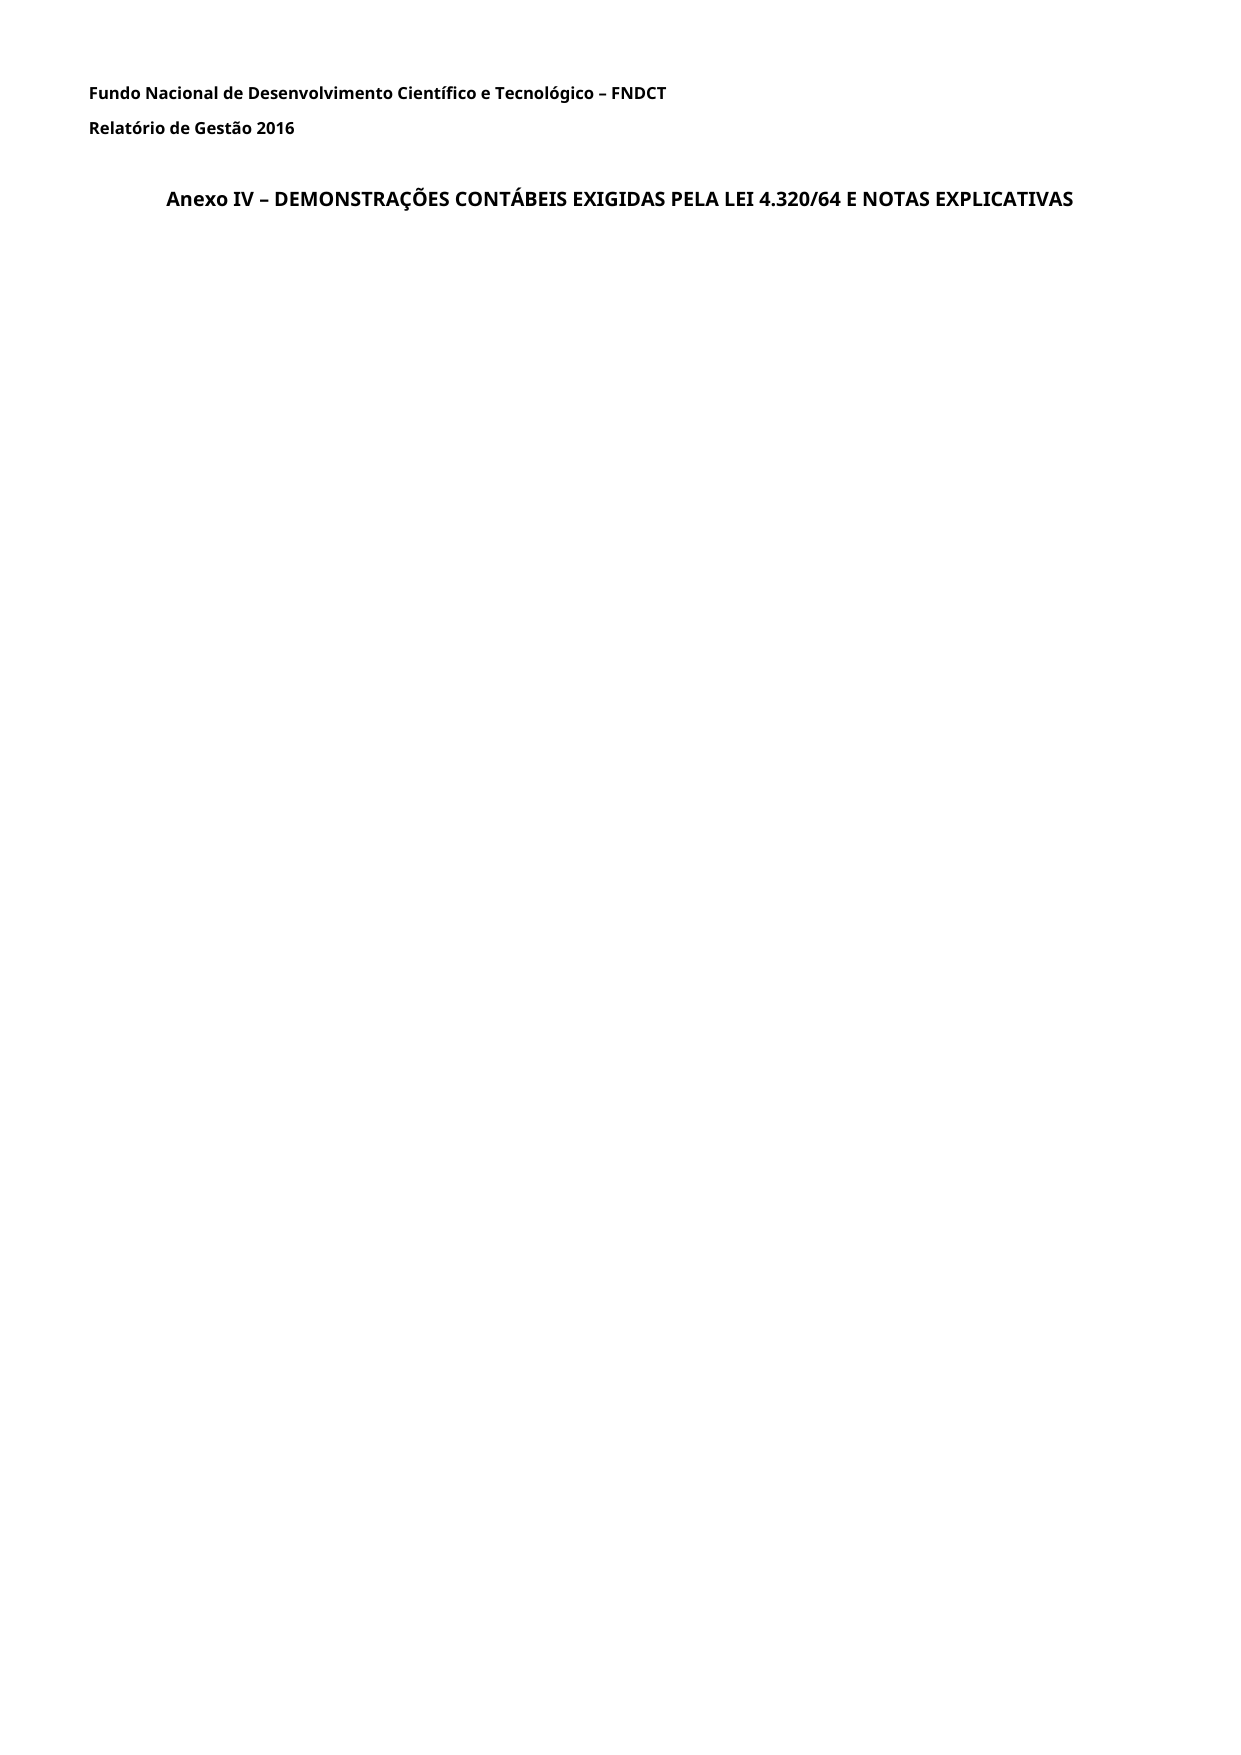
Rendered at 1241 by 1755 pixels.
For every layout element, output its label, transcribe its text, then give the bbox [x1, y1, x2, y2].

text Anexo IV – DEMONSTRAÇÕES CONTÁBEIS EXIGIDAS PELA LEI 4.320/64 E NOTAS EXPLICATIVAS [89, 185, 1152, 212]
